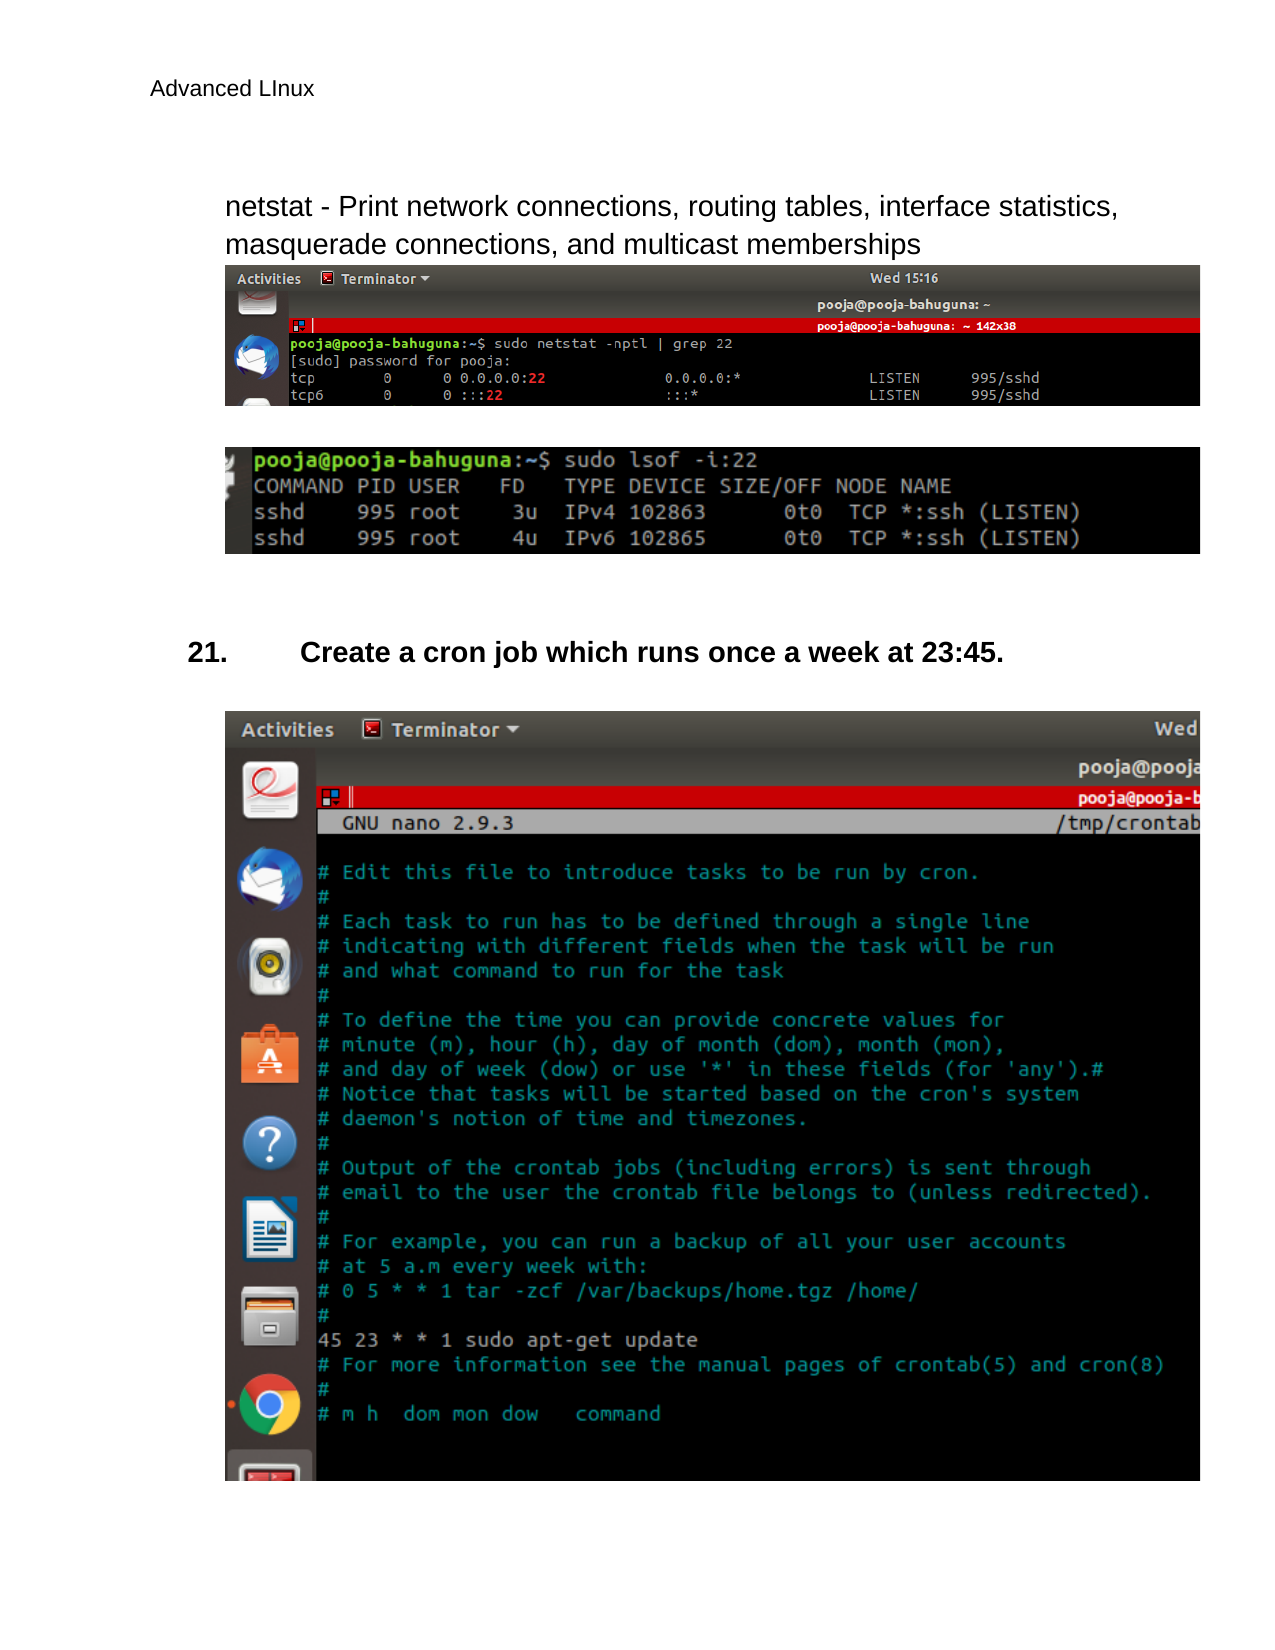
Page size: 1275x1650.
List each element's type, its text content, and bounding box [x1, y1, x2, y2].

picture [225, 447, 1200, 554]
picture [225, 711, 1200, 1481]
text netstat - Print network connections, routing tables, interface statistics, masquerade connections, and multicast memberships [225, 188, 1125, 261]
list Create a cron job which runs once a week at 23:45. [187, 635, 1125, 668]
picture [225, 265, 1200, 406]
